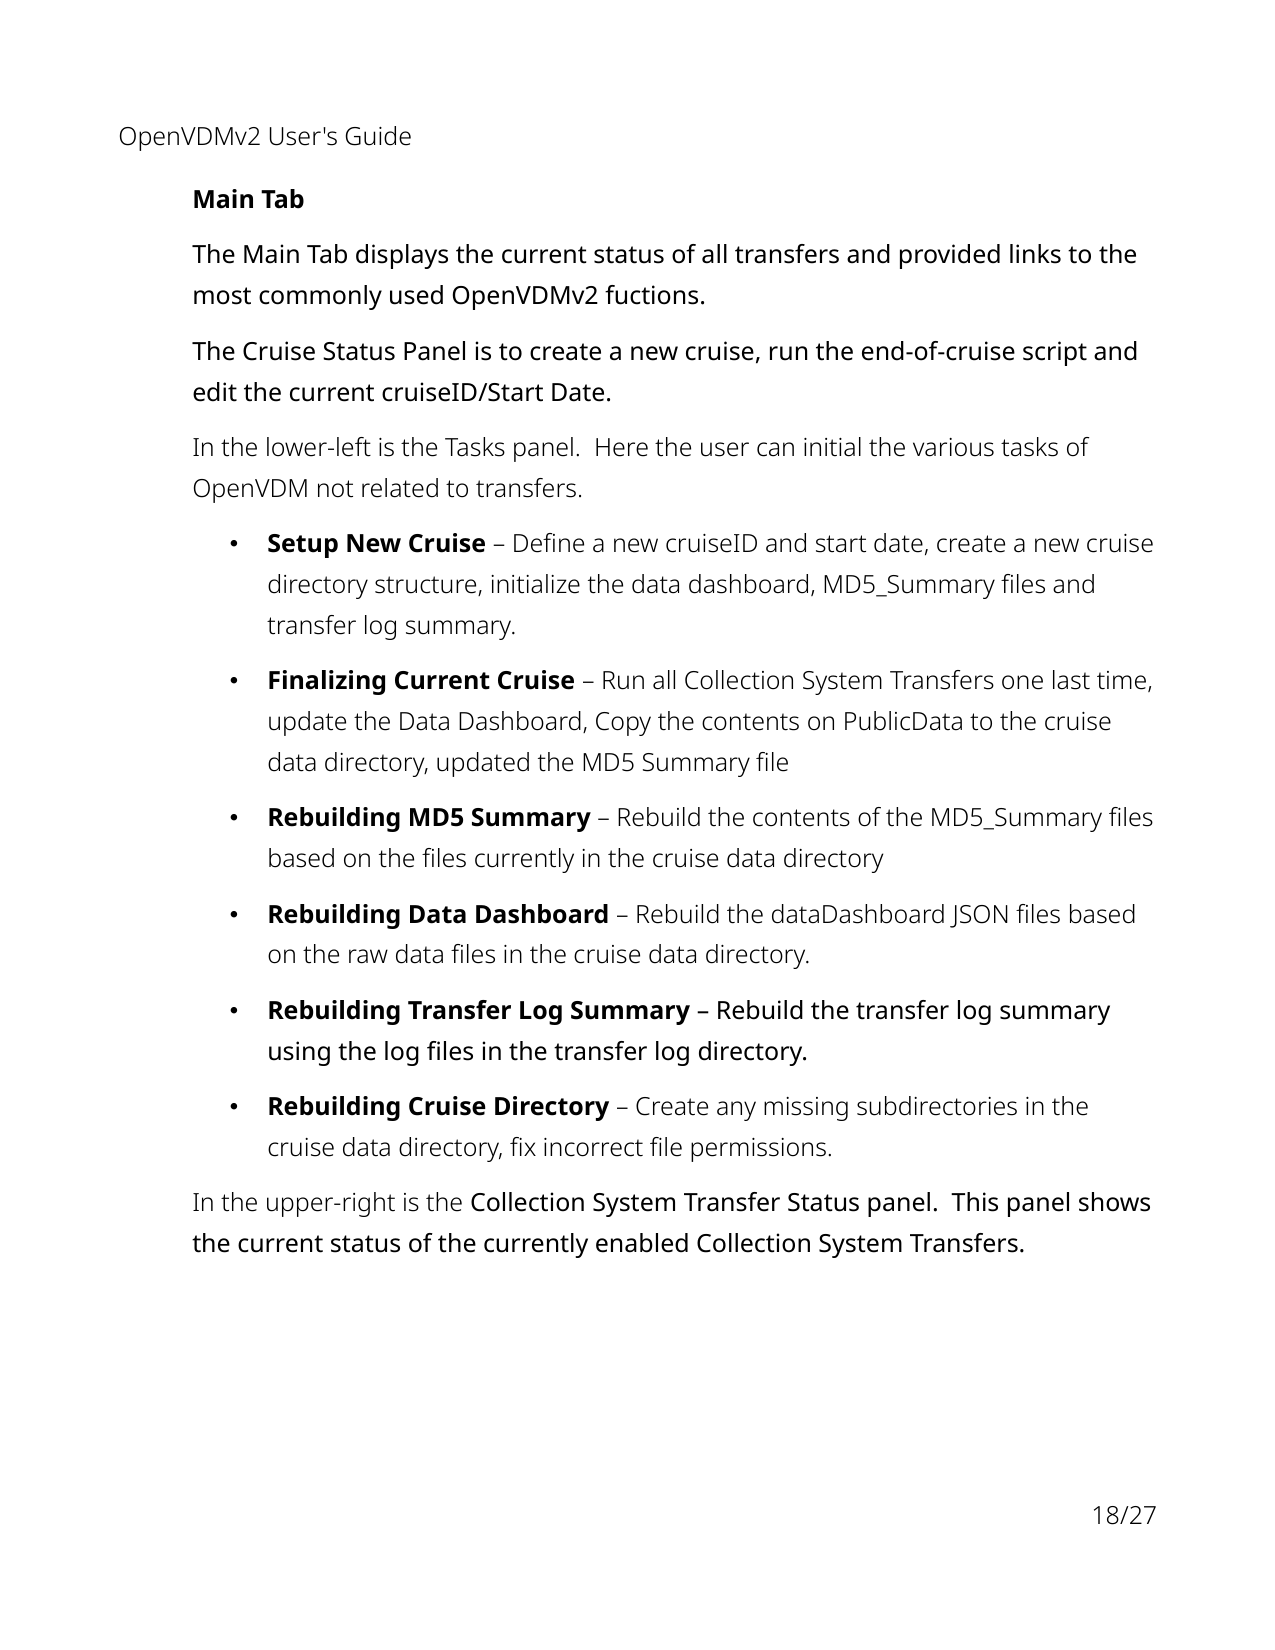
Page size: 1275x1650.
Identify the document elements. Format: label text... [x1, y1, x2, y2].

list Rebuilding Transfer Log Summary – Rebuild the transfer log summary using the log files in the transfer log directory. [229, 992, 1157, 1067]
text Main Tab [192, 182, 1157, 216]
text In the lower-left is the Tasks panel. Here the user can initial the various tasks of OpenVDM not related to transfers. [192, 429, 1157, 504]
list Rebuilding Data Dashboard – Rebuild the dataDashboard JSON files based on the raw data files in the cruise data directory. [229, 896, 1157, 971]
text The Cruise Status Panel is to create a new cruise, run the end-of-cruise script and edit the current cruiseID/Start Date. [192, 333, 1157, 408]
text The Main Tab displays the current status of all transfers and provided links to the most commonly used OpenVDMv2 fuctions. [192, 237, 1157, 312]
list Setup New Cruise – Define a new cruiseID and start date, create a new cruise directory structure, initialize the data dashboard, MD5_Summary files and transfer log summary. [229, 526, 1157, 642]
list Rebuilding MD5 Summary – Rebuild the contents of the MD5_Summary files based on the files currently in the cruise data directory [229, 800, 1157, 875]
list Rebuilding Cruise Directory – Create any missing subdirectories in the cruise data directory, fix incorrect file permissions. [229, 1089, 1157, 1164]
list Finalizing Current Cruise – Run all Collection System Transfers one last time, update the Data Dashboard, Copy the contents on PublicData to the cruise data directory, updated the MD5 Summary file [229, 663, 1157, 779]
text In the upper-right is the Collection System Transfer Status panel. This panel shows the current status of the currently enabled Collection System Transfers. [192, 1185, 1157, 1260]
